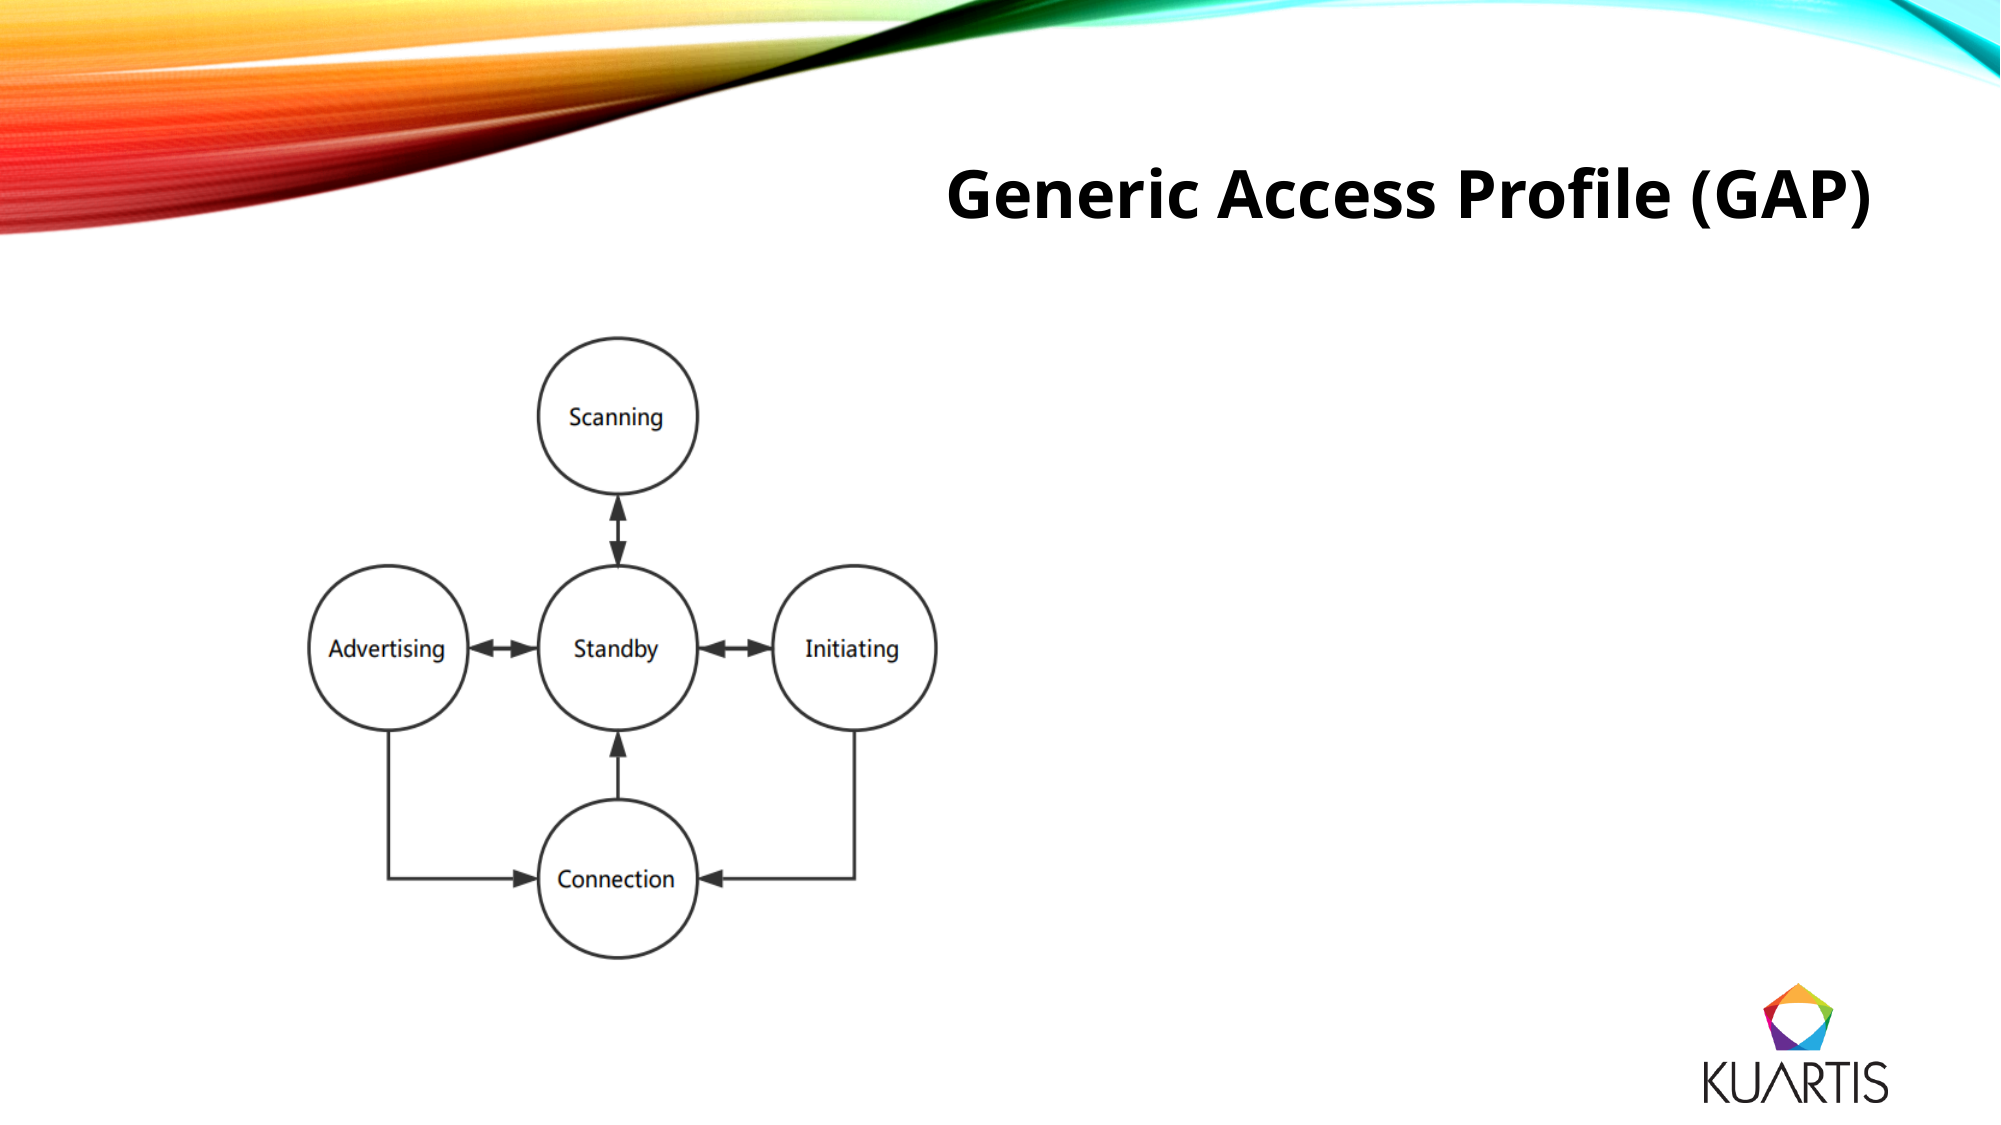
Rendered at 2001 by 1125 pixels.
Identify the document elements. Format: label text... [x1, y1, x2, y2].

picture [1704, 983, 1888, 1103]
picture [0, 0, 2000, 237]
picture [255, 299, 961, 1006]
title Generic Access Profile (GAP) [945, 114, 1921, 271]
